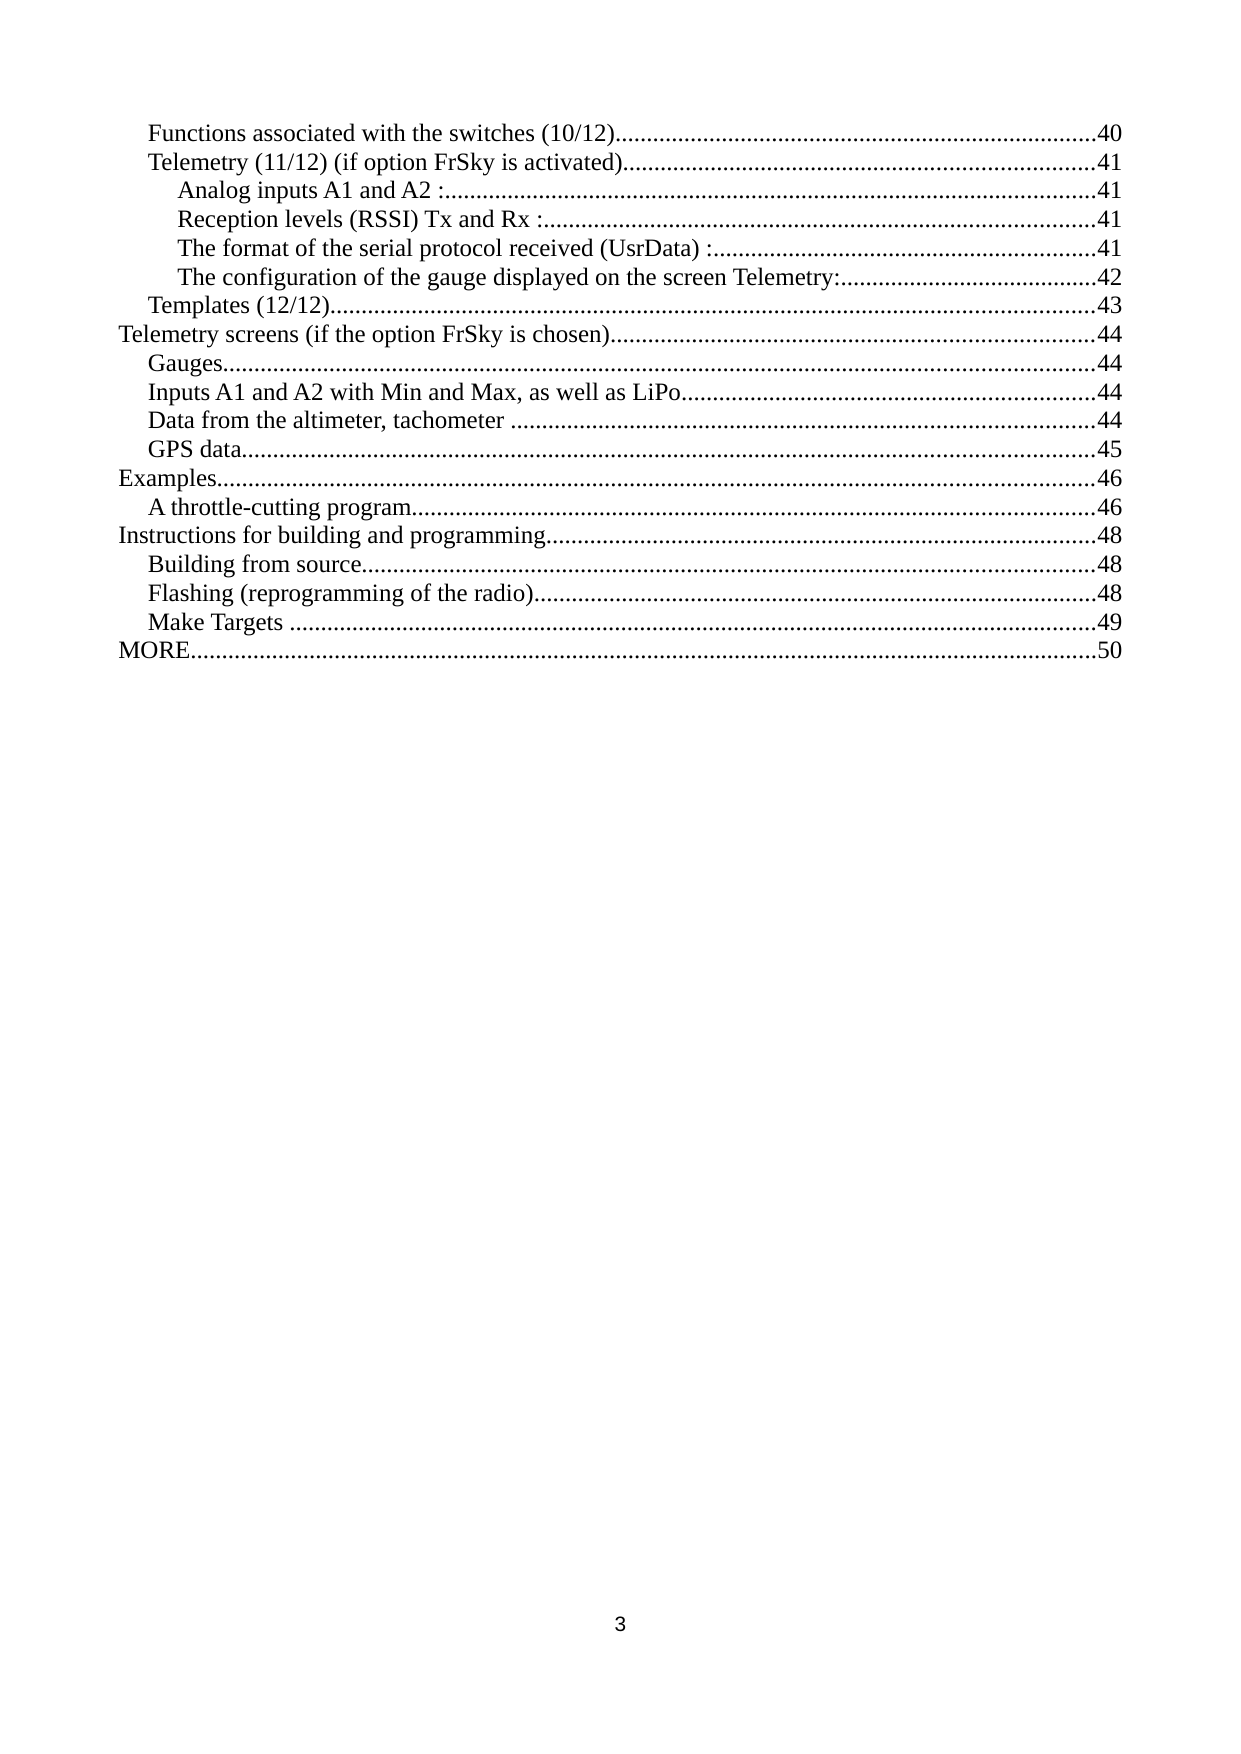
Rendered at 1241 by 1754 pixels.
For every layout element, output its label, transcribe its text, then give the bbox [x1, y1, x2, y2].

text GPS data 45 [148, 434, 1122, 463]
text Telemetry screens (if the option FrSky is chosen) 44 [118, 319, 1122, 348]
text Analog inputs A1 and A2 : 41 [177, 176, 1122, 204]
text Instructions for building and programming 48 [118, 521, 1122, 549]
text Flashing (reprogramming of the radio) 48 [148, 578, 1122, 607]
text Gauges 44 [148, 348, 1122, 377]
text Functions associated with the switches (10/12) 40 [148, 118, 1122, 147]
text MORE 50 [118, 636, 1122, 664]
text Examples 46 [118, 463, 1122, 492]
text Telemetry (11/12) (if option FrSky is activated) 41 [148, 147, 1122, 176]
text Data from the altimeter, tachometer ... 44 [148, 406, 1122, 434]
text The configuration of the gauge displayed on the screen Telemetry: 42 [177, 262, 1122, 291]
text Building from source 48 [148, 549, 1122, 578]
text Reception levels (RSSI) Tx and Rx : 41 [177, 204, 1122, 233]
text The format of the serial protocol received (UsrData) : 41 [177, 233, 1122, 262]
text Make Targets 49 [148, 607, 1122, 636]
text Templates (12/12) 43 [148, 291, 1122, 319]
text Inputs A1 and A2 with Min and Max, as well as LiPo 44 [148, 377, 1122, 406]
text A throttle-cutting program 46 [148, 492, 1122, 521]
